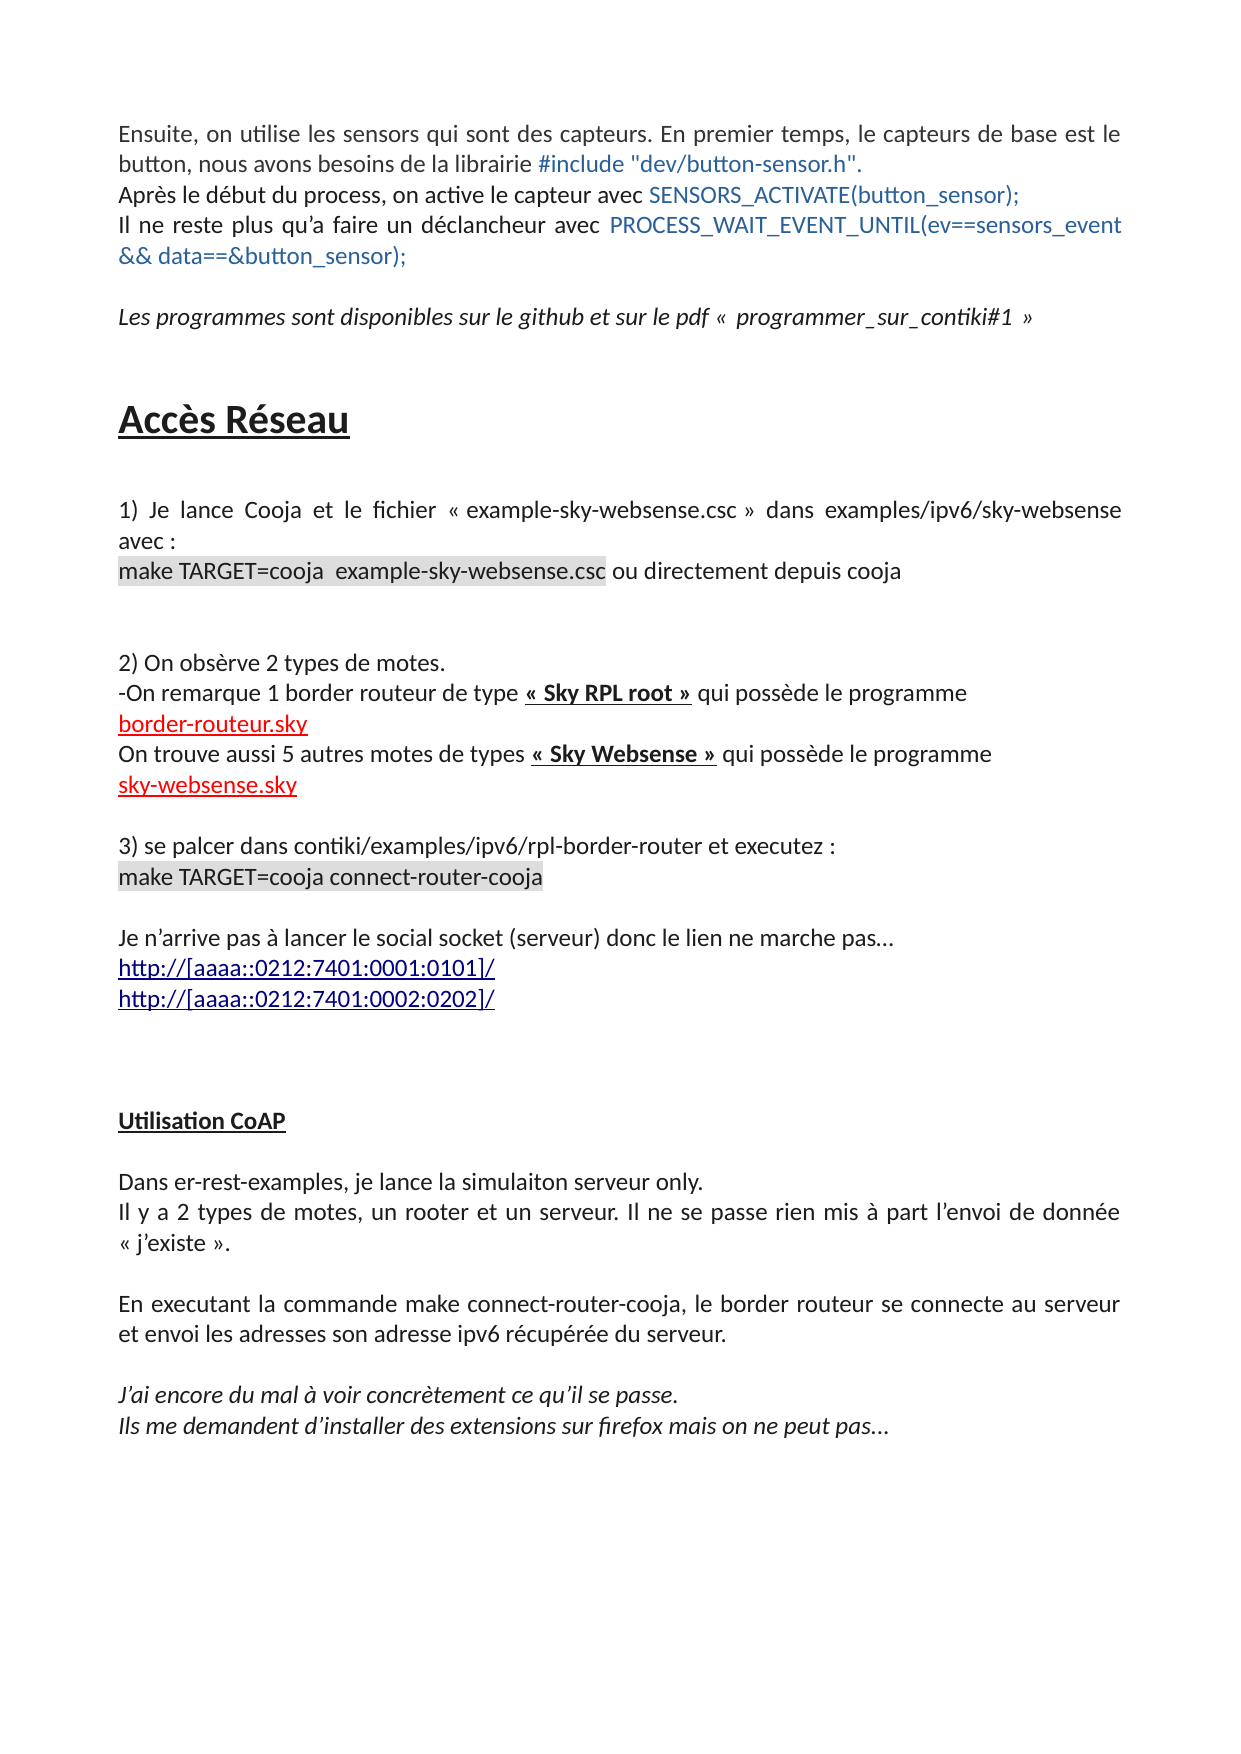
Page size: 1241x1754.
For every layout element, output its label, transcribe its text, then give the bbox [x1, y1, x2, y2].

text Les programmes sont disponibles sur le github et sur le pdf « programmer_sur_contiki#1 » [118, 301, 1122, 332]
text http://[aaaa::0212:7401:0001:0101]/ [118, 952, 1122, 983]
text make TARGET=cooja connect-router-cooja [118, 861, 1122, 891]
text Ils me demandent d’installer des extensions sur firefox mais on ne peut pas... [118, 1410, 1122, 1441]
text http://[aaaa::0212:7401:0002:0202]/ [118, 983, 1122, 1013]
text Ensuite, on utilise les sensors qui sont des capteurs. En premier temps, le capteurs de base est le button, nous avons besoins de la librairie #include "dev/button-sensor.h". [118, 118, 1122, 179]
text sky-websense.sky [118, 769, 1122, 800]
text J’ai encore du mal à voir concrètement ce qu’il se passe. [118, 1379, 1122, 1410]
text make TARGET=cooja example-sky-websense.csc ou directement depuis cooja [118, 556, 1122, 586]
text -On remarque 1 border routeur de type « Sky RPL root » qui possède le programme [118, 678, 1122, 708]
text En executant la commande make connect-router-cooja, le border routeur se connecte au serveur et envoi les adresses son adresse ipv6 récupérée du serveur. [118, 1288, 1122, 1349]
text Je n’arrive pas à lancer le social socket (serveur) donc le lien ne marche pas… [118, 922, 1122, 952]
text Il y a 2 types de motes, un rooter et un serveur. Il ne se passe rien mis à part l’envoi de donnée « j’existe ». [118, 1196, 1122, 1257]
text border-routeur.sky [118, 708, 1122, 739]
text Utilisation CoAP [118, 1105, 1122, 1135]
text 2) On obsèrve 2 types de motes. [118, 647, 1122, 678]
text Accès Réseau [118, 393, 1122, 444]
text 3) se palcer dans contiki/examples/ipv6/rpl-border-router et executez : [118, 830, 1122, 861]
text On trouve aussi 5 autres motes de types « Sky Websense » qui possède le programme [118, 739, 1122, 769]
text Dans er-rest-examples, je lance la simulaiton serveur only. [118, 1166, 1122, 1196]
text 1) Je lance Cooja et le fichier « example-sky-websense.csc » dans examples/ipv6/sky-websense avec : [118, 494, 1122, 556]
text Après le début du process, on active le capteur avec SENSORS_ACTIVATE(button_sensor); [118, 179, 1122, 210]
text Il ne reste plus qu’a faire un déclancheur avec PROCESS_WAIT_EVENT_UNTIL(ev==sensors_event && data==&button_sensor); [118, 210, 1122, 271]
